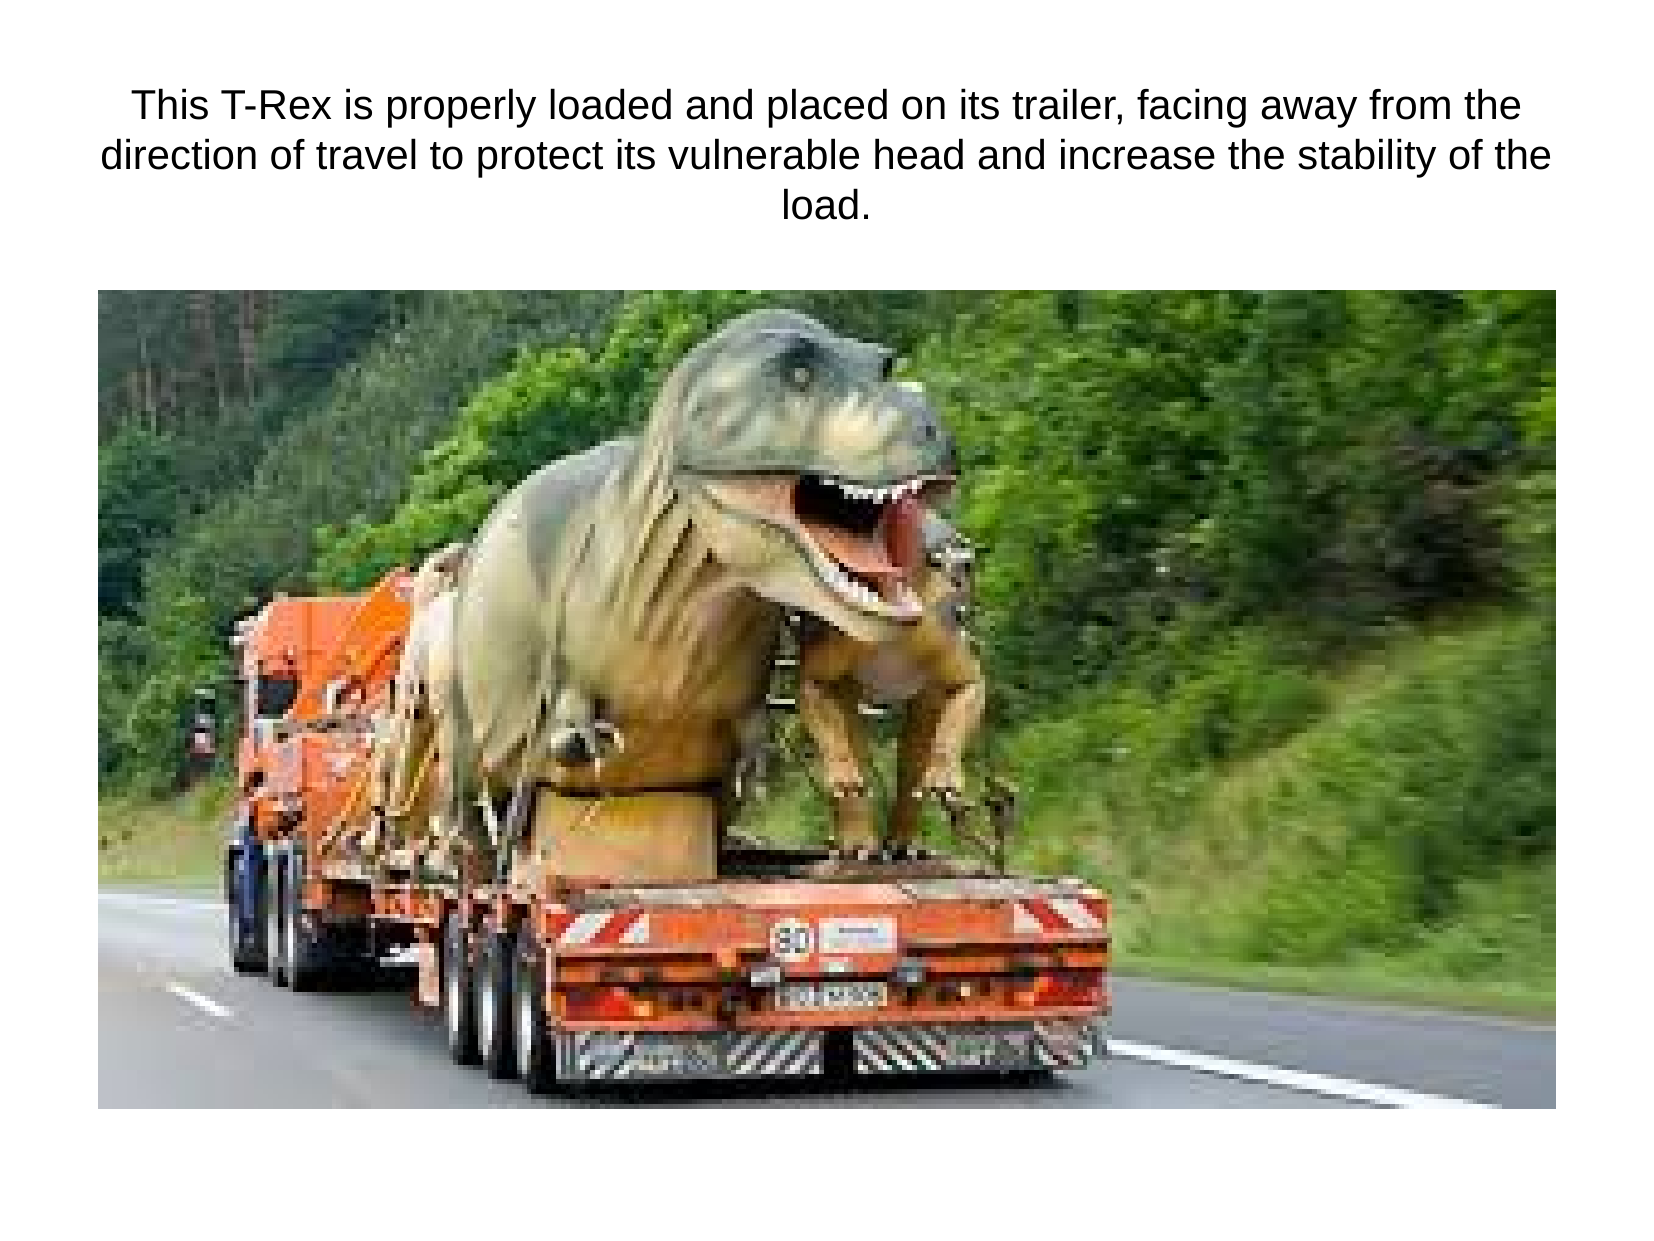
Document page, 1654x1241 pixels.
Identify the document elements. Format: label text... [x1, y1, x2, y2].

picture [98, 290, 1556, 1109]
title This T-Rex is properly loaded and placed on its trailer, facing away from the direction of travel to protect its vulnerable head and increase the stability of the load. [82, 49, 1571, 257]
